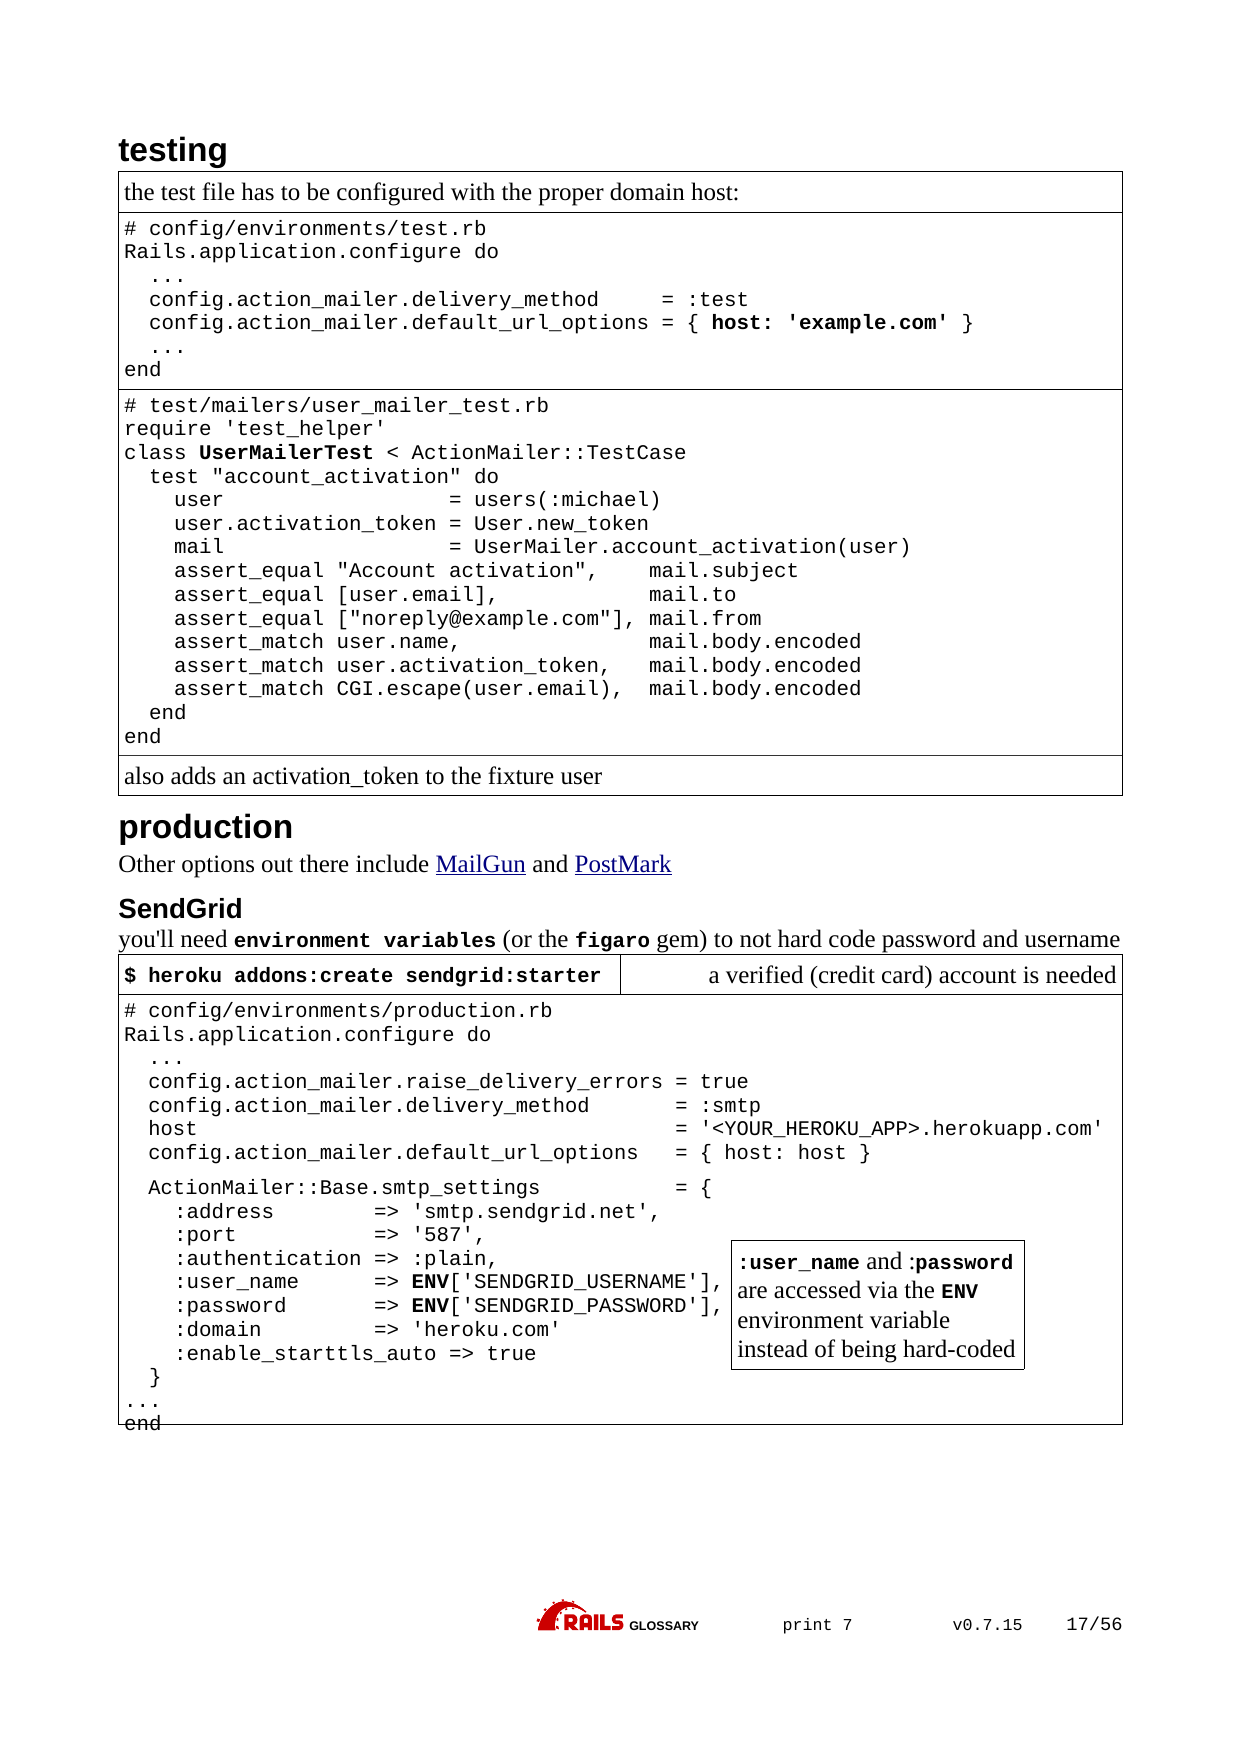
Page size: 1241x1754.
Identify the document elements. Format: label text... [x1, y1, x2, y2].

table_cell [731, 1370, 1024, 1424]
table_header a verified (credit card) account is needed [621, 955, 1122, 994]
table_cell [1024, 1171, 1122, 1424]
table_cell :user_name and :password are accessed via the ENV environment variable instead of being hard-coded [732, 1241, 1024, 1368]
table_cell # test/mailers/user_mailer_test.rb require 'test_helper' class UserMailerTest < ActionMailer::TestCase test "account_activation" do user = users(:michael) user.activation_token = User.new_token mail = UserMailer.account_activation(user) assert_equal "Account activation", mail.subject assert_equal [user.email], mail.to assert_equal ["noreply@example.com"], mail.from assert_match user.name, mail.body.encoded assert_match user.activation_token, mail.body.encoded assert_match CGI.escape(user.email), mail.body.encoded end end [119, 390, 1122, 755]
subtitle SendGrid [118, 892, 1122, 924]
subtitle testing [118, 130, 1122, 168]
table_header the test file has to be configured with the proper domain host: [119, 172, 1122, 212]
text Other options out there include MailGun and PostMark [118, 849, 1122, 878]
text you'll need environment variables (or the figaro gem) to not hard code password and username [118, 924, 1122, 954]
table_cell [731, 1171, 1024, 1240]
table_cell # config/environments/test.rb Rails.application.configure do ... config.action_mailer.delivery_method = :test config.action_mailer.default_url_options = { host: 'example.com' } ... end [119, 213, 1122, 389]
table_cell ActionMailer::Base.smtp_settings = { :address => 'smtp.sendgrid.net', :port => '587', :authentication => :plain, :user_name => ENV['SENDGRID_USERNAME'], :password => ENV['SENDGRID_PASSWORD'], :domain => 'heroku.com' :enable_starttls_auto => true } ... end [119, 1171, 731, 1424]
table_header $ heroku addons:create sendgrid:starter [119, 955, 620, 994]
subtitle production [118, 807, 1122, 846]
table_cell also adds an activation_token to the fixture user [119, 756, 1122, 795]
table_cell # config/environments/production.rb Rails.application.configure do ... config.action_mailer.raise_delivery_errors = true config.action_mailer.delivery_method = :smtp host = '<YOUR_HEROKU_APP>.herokuapp.com' config.action_mailer.default_url_options = { host: host } [119, 995, 1122, 1171]
